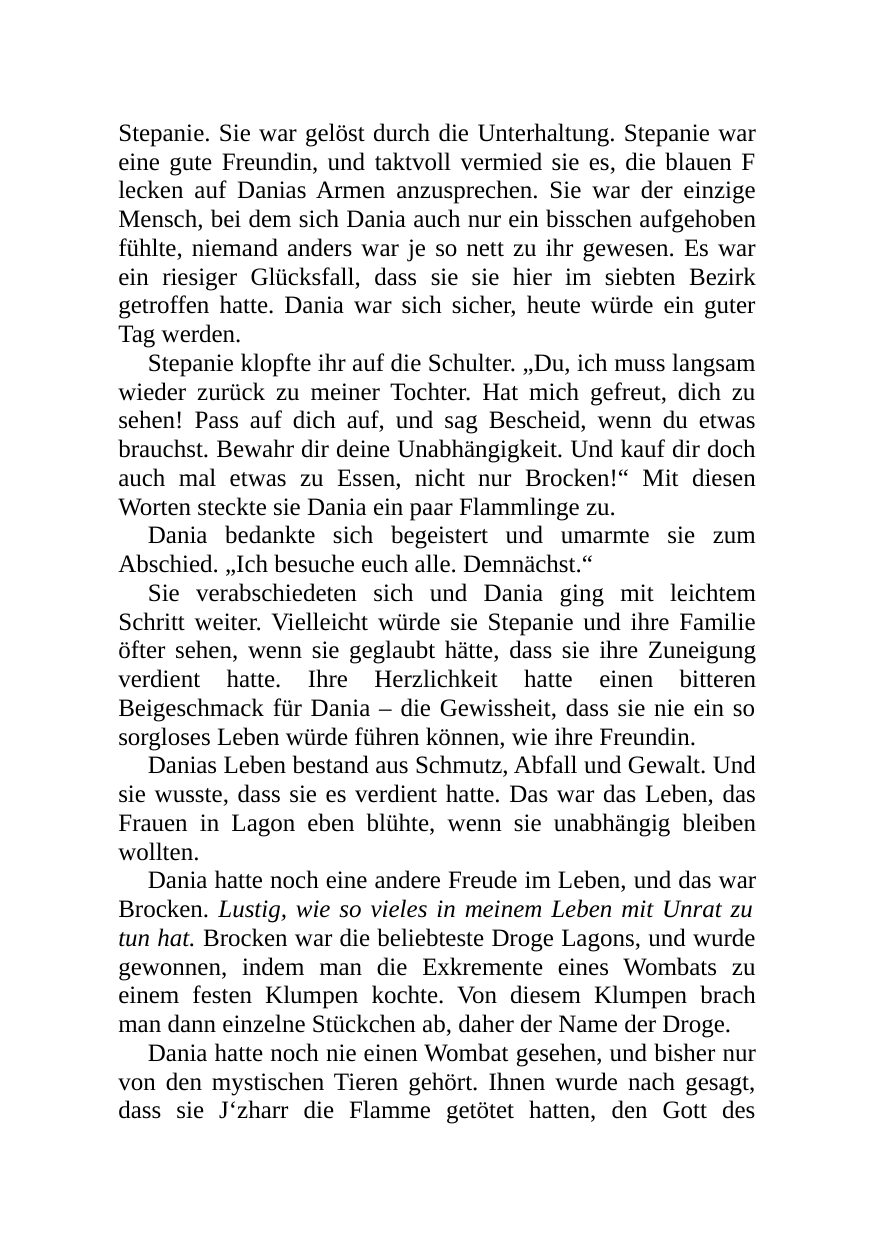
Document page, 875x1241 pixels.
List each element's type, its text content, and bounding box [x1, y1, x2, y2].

text Sie verabschiedeten sich und Dania ging mit leichtem Schritt weiter. Vielleicht würde sie Stepanie und ihre Familie öfter sehen, wenn sie geglaubt hätte, dass sie ihre Zuneigung verdient hatte. Ihre Herzlichkeit hatte einen bitteren Beigeschmack für Dania – die Gewissheit, dass sie nie ein so sorgloses Leben würde führen können, wie ihre Freundin. [118, 578, 756, 751]
text Danias Leben bestand aus Schmutz, Abfall und Gewalt. Und sie wusste, dass sie es verdient hatte. Das war das Leben, das Frauen in Lagon eben blühte, wenn sie unabhängig bleiben wollten. [118, 751, 756, 866]
text Stepanie klopfte ihr auf die Schulter. „Du, ich muss langsam wieder zurück zu meiner Tochter. Hat mich gefreut, dich zu sehen! Pass auf dich auf, und sag Bescheid, wenn du etwas brauchst. Bewahr dir deine Unabhängigkeit. Und kauf dir doch auch mal etwas zu Essen, nicht nur Brocken!“ Mit diesen Worten steckte sie Dania ein paar Flammlinge zu. [118, 348, 756, 521]
text Dania bedankte sich begeistert und umarmte sie zum Abschied. „Ich besuche euch alle. Demnächst.“ [118, 521, 756, 578]
text Dania hatte noch nie einen Wombat gesehen, und bisher nur von den mystischen Tieren gehört. Ihnen wurde nach gesagt, dass sie J‘zharr die Flamme getötet hatten, den Gott des [118, 1038, 756, 1124]
text Dania hatte noch eine andere Freude im Leben, und das war Brocken. Lustig, wie so vieles in meinem Leben mit Unrat zu tun hat. Brocken war die beliebteste Droge Lagons, und wurde gewonnen, indem man die Exkremente eines Wombats zu einem festen Klumpen kochte. Von diesem Klumpen brach man dann einzelne Stückchen ab, daher der Name der Droge. [118, 866, 756, 1038]
text Stepanie. Sie war gelöst durch die Unterhaltung. Stepanie war eine gute Freundin, und taktvoll vermied sie es, die blauen F lecken auf Danias Armen anzusprechen. Sie war der einzige Mensch, bei dem sich Dania auch nur ein bisschen aufgehoben fühlte, niemand anders war je so nett zu ihr gewesen. Es war ein riesiger Glücksfall, dass sie sie hier im siebten Bezirk getroffen hatte. Dania war sich sicher, heute würde ein guter Tag werden. [118, 118, 756, 348]
